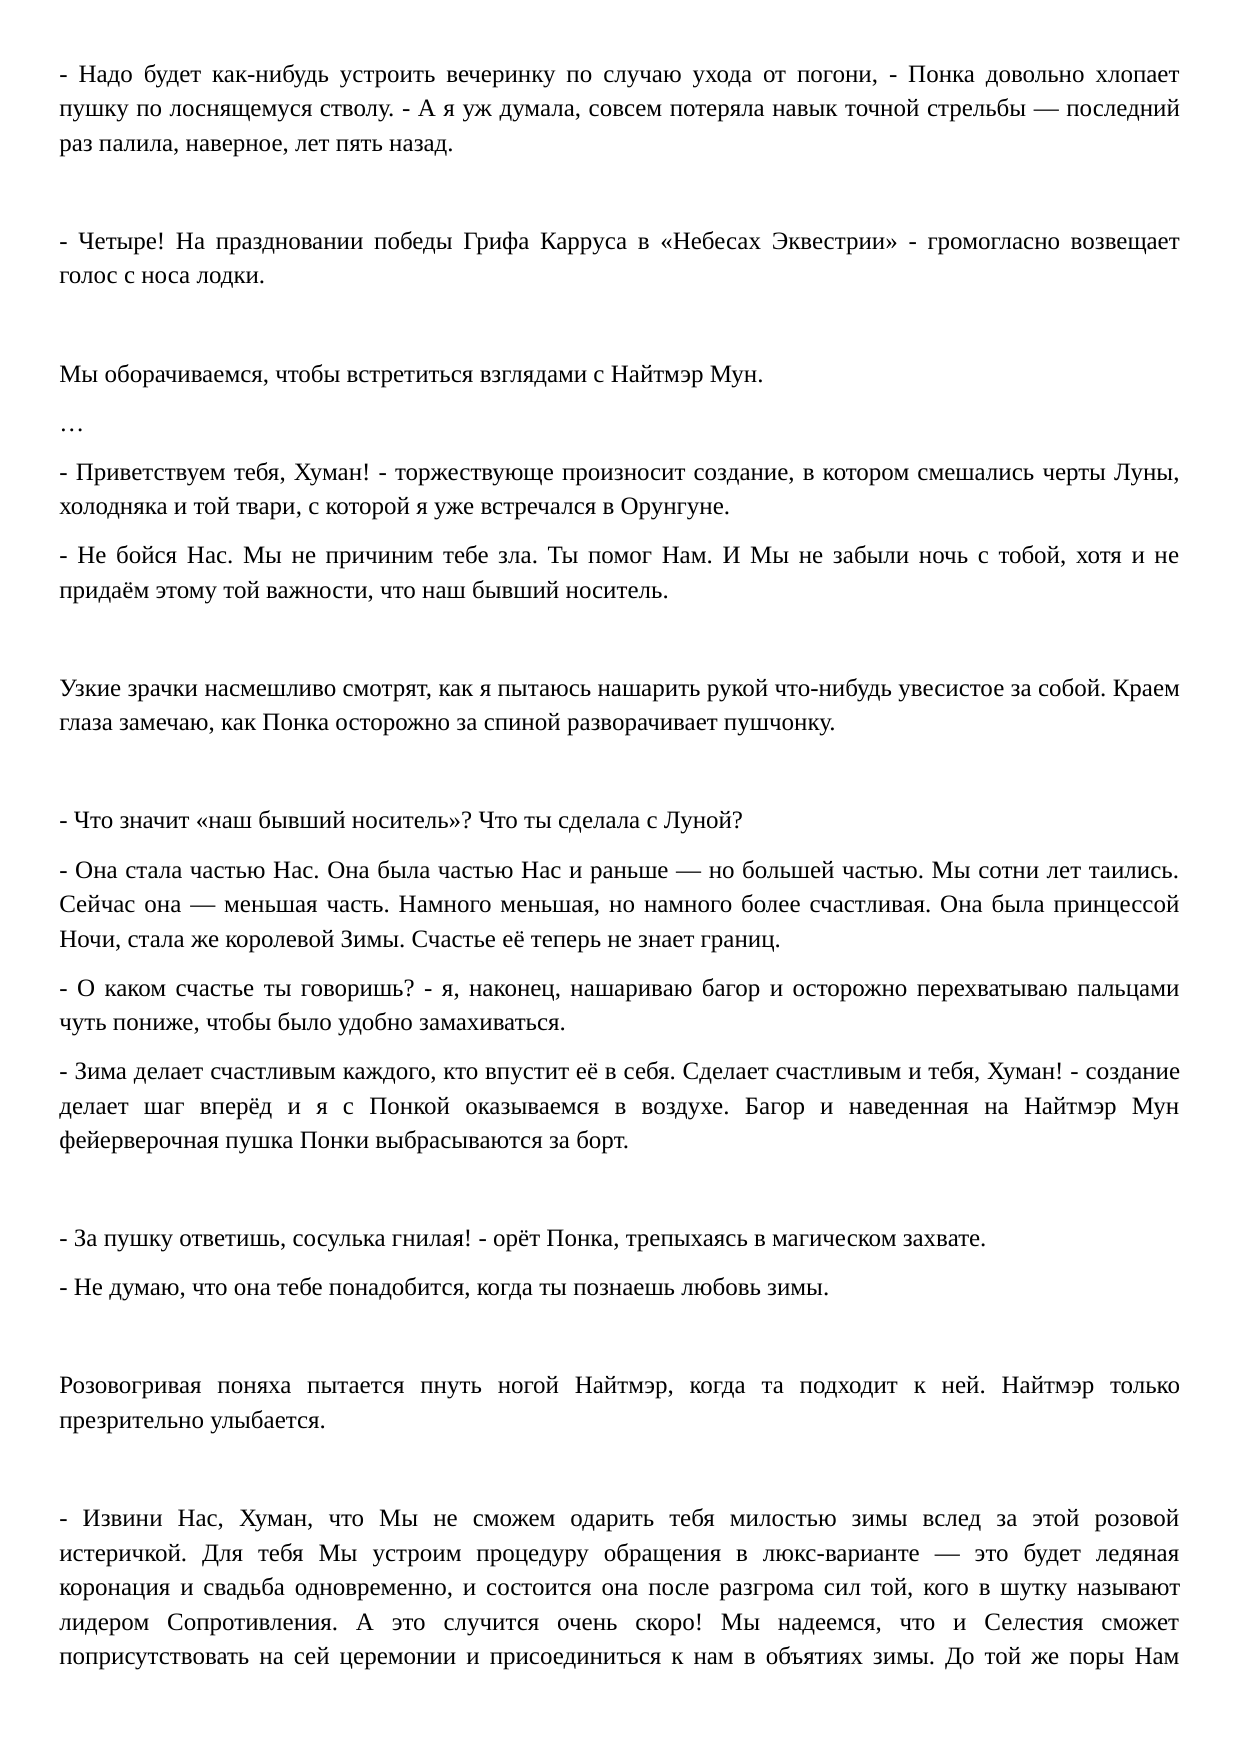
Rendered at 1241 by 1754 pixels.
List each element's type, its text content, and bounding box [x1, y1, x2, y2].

text - За пушку ответишь, сосулька гнилая! - орёт Понка, трепыхаясь в магическом захвате. [59, 1223, 1181, 1252]
text - Приветствуем тебя, Хуман! - торжествующе произносит создание, в котором смешались черты Луны, холодняка и той твари, с которой я уже встречался в Орунгуне. [59, 457, 1181, 520]
text Узкие зрачки насмешливо смотрят, как я пытаюсь нашарить рукой что-нибудь увесистое за собой. Краем глаза замечаю, как Понка осторожно за спиной разворачивает пушчонку. [59, 673, 1181, 736]
text Розовогривая поняха пытается пнуть ногой Найтмэр, когда та подходит к ней. Найтмэр только презрительно улыбается. [59, 1371, 1181, 1434]
text - О каком счастье ты говоришь? - я, наконец, нашариваю багор и осторожно перехватываю пальцами чуть пониже, чтобы было удобно замахиваться. [59, 973, 1181, 1036]
text Мы оборачиваемся, чтобы встретиться взглядами с Найтмэр Мун. [59, 359, 1181, 387]
text - Она стала частью Нас. Она была частью Нас и раньше — но большей частью. Мы сотни лет таились. Сейчас она — меньшая часть. Намного меньшая, но намного более счастливая. Она была принцессой Ночи, стала же королевой Зимы. Счастье её теперь не знает границ. [59, 855, 1181, 952]
text … [59, 408, 1181, 437]
text - Что значит «наш бывший носитель»? Что ты сделала с Луной? [59, 806, 1181, 834]
text - Четыре! На праздновании победы Грифа Карруса в «Небесах Эквестрии» - громогласно возвещает голос с носа лодки. [59, 226, 1181, 289]
text - Надо будет как-нибудь устроить вечеринку по случаю ухода от погони, - Понка довольно хлопает пушку по лоснящемуся стволу. - А я уж думала, совсем потеряла навык точной стрельбы — последний раз палила, наверное, лет пять назад. [59, 59, 1181, 157]
text - Не думаю, что она тебе понадобится, когда ты познаешь любовь зимы. [59, 1272, 1181, 1301]
text - Извини Нас, Хуман, что Мы не сможем одарить тебя милостью зимы вслед за этой розовой истеричкой. Для тебя Мы устроим процедуру обращения в люкс-варианте — это будет ледяная коронация и свадьба одновременно, и состоится она после разгрома сил той, кого в шутку называют лидером Сопротивления. А это случится очень скоро! Мы надеемся, что и Селестия сможет поприсутствовать на сей церемонии и присоединиться к нам в объятиях зимы. До той же поры Нам [59, 1503, 1181, 1670]
text - Не бойся Нас. Мы не причиним тебе зла. Ты помог Нам. И Мы не забыли ночь с тобой, хотя и не придаём этому той важности, что наш бывший носитель. [59, 540, 1181, 604]
text - Зима делает счастливым каждого, кто впустит её в себя. Сделает счастливым и тебя, Хуман! - создание делает шаг вперёд и я с Понкой оказываемся в воздухе. Багор и наведенная на Найтмэр Мун фейерверочная пушка Понки выбрасываются за борт. [59, 1056, 1181, 1154]
